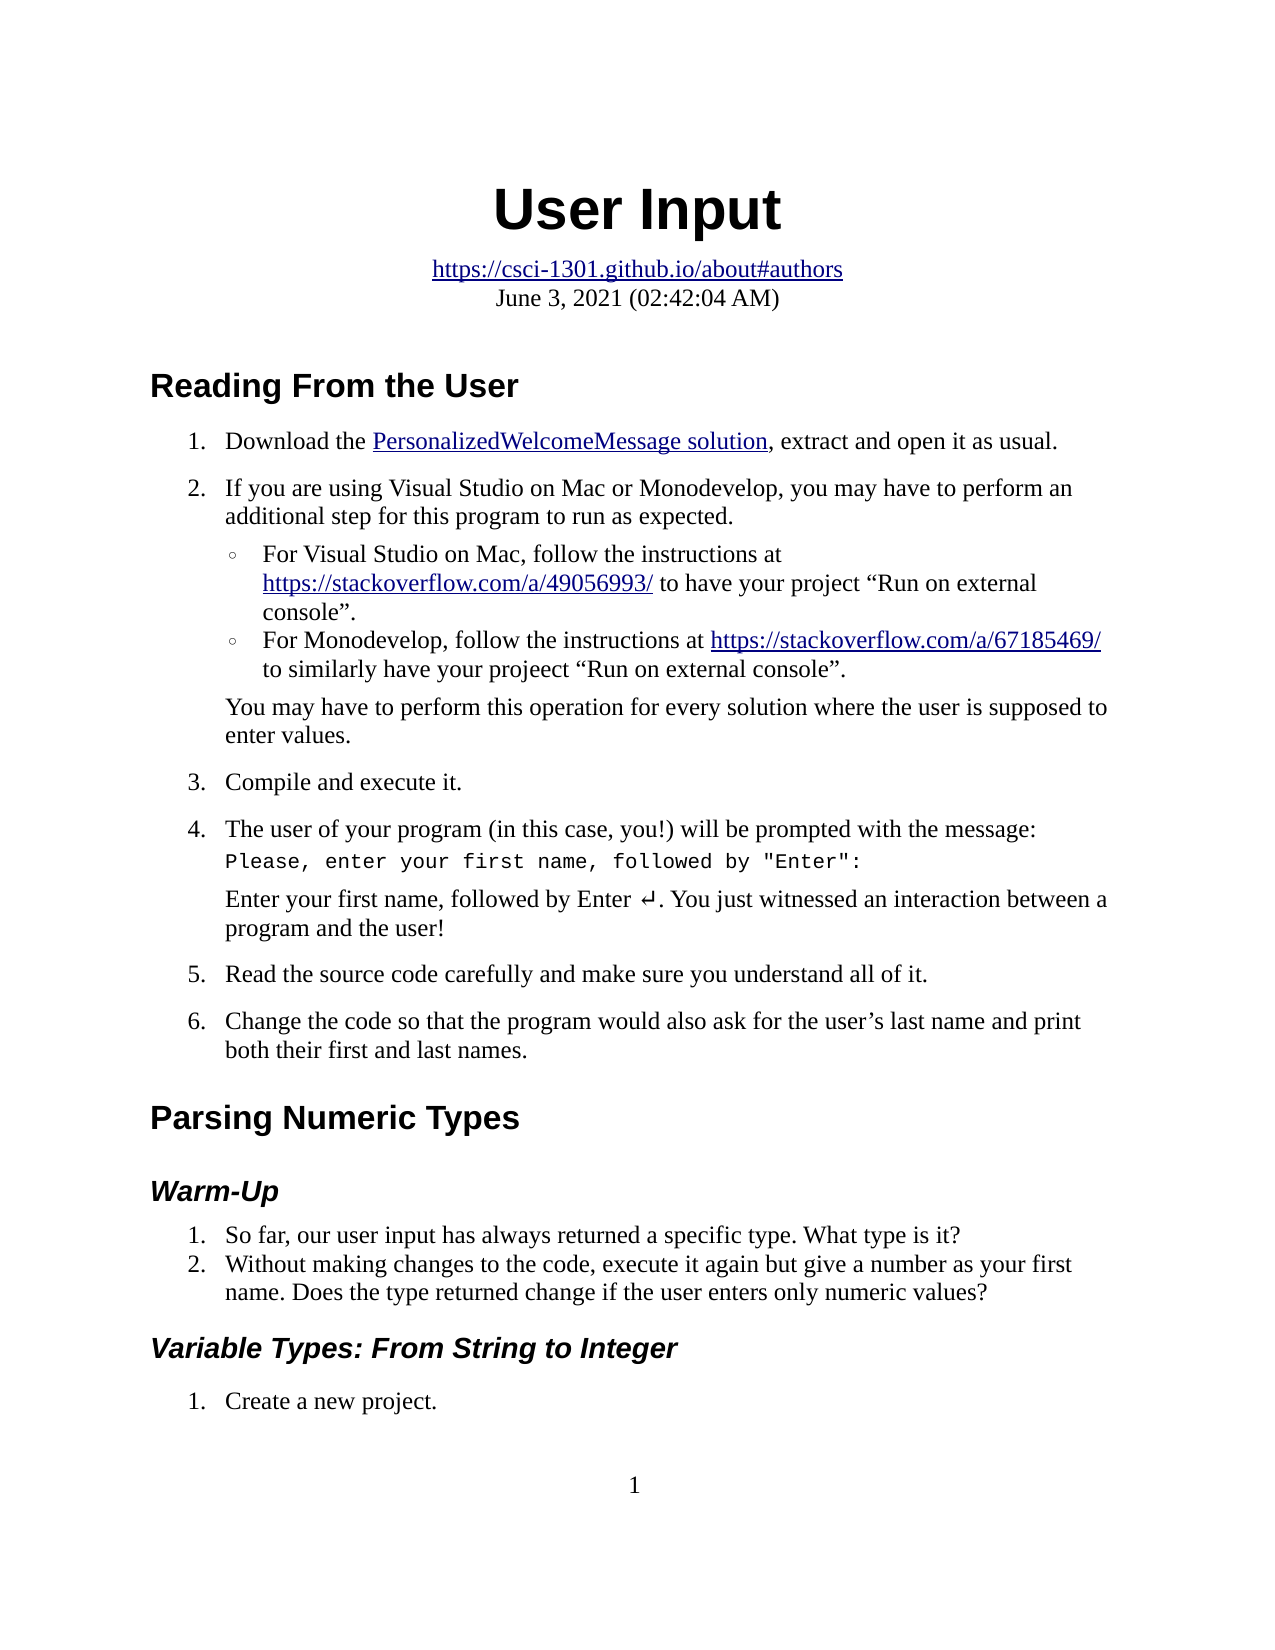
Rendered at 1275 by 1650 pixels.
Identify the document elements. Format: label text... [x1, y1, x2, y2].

title User Input [150, 175, 1125, 242]
list Download the PersonalizedWelcomeMessage solution, extract and open it as usual. [187, 426, 1125, 455]
list Please, enter your first name, followed by "Enter": [187, 852, 1125, 875]
list Create a new project. [187, 1386, 1125, 1415]
list If you are using Visual Studio on Mac or Monodevelop, you may have to perform an additional step for this program to run as expected. [187, 473, 1125, 530]
list You may have to perform this operation for every solution where the user is supposed to enter values. [187, 692, 1125, 749]
list So far, our user input has always returned a specific type. What type is it? [187, 1220, 1125, 1249]
list Without making changes to the code, execute it again but give a number as your first name. Does the type returned change if the user enters only numeric values? [187, 1249, 1125, 1306]
list For Visual Studio on Mac, follow the instructions at https://stackoverflow.com/a/49056993/ to have your project “Run on external console”. [225, 539, 1125, 625]
list For Monodevelop, follow the instructions at https://stackoverflow.com/a/67185469/ to similarly have your projeect “Run on external console”. [225, 625, 1125, 683]
list Compile and execute it. [187, 767, 1125, 796]
text https://csci-1301.github.io/about#authors [150, 254, 1125, 283]
list The user of your program (in this case, you!) will be prompted with the message: [187, 814, 1125, 843]
subtitle Warm-Up [150, 1174, 1125, 1207]
subtitle Reading From the User [150, 366, 1125, 404]
text June 3, 2021 (02:42:04 AM) [150, 283, 1125, 312]
subtitle Variable Types: From String to Integer [150, 1331, 1125, 1365]
list Read the source code carefully and make sure you understand all of it. [187, 959, 1125, 988]
list Change the code so that the program would also ask for the user’s last name and print both their first and last names. [187, 1006, 1125, 1064]
list Enter your first name, followed by Enter ↵. You just witnessed an interaction between a program and the user! [187, 884, 1125, 942]
subtitle Parsing Numeric Types [150, 1098, 1125, 1136]
